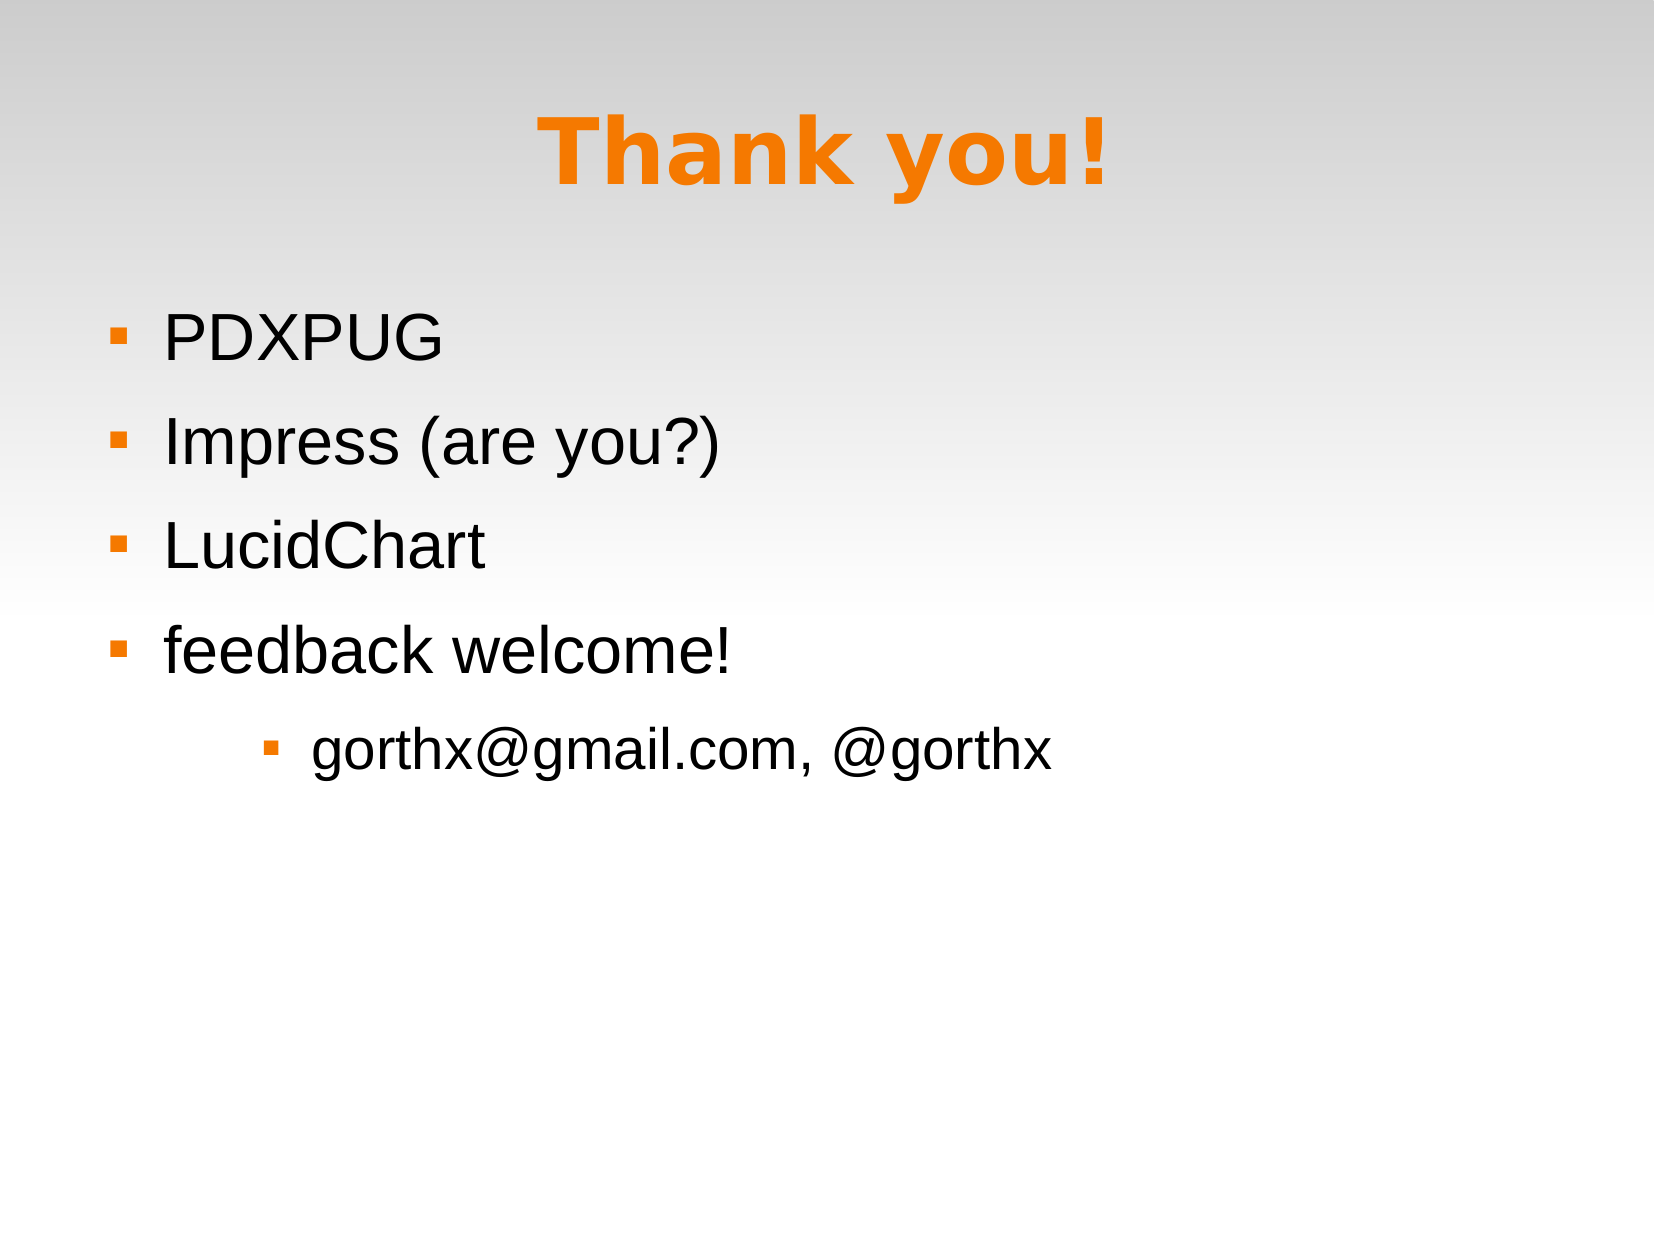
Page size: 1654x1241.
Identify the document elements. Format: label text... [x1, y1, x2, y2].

list PDXPUG Impress (are you?) LucidChart feedback welcome! gorthx@gmail.com, @gorthx [75, 300, 1564, 832]
title Thank you! [82, 49, 1571, 257]
